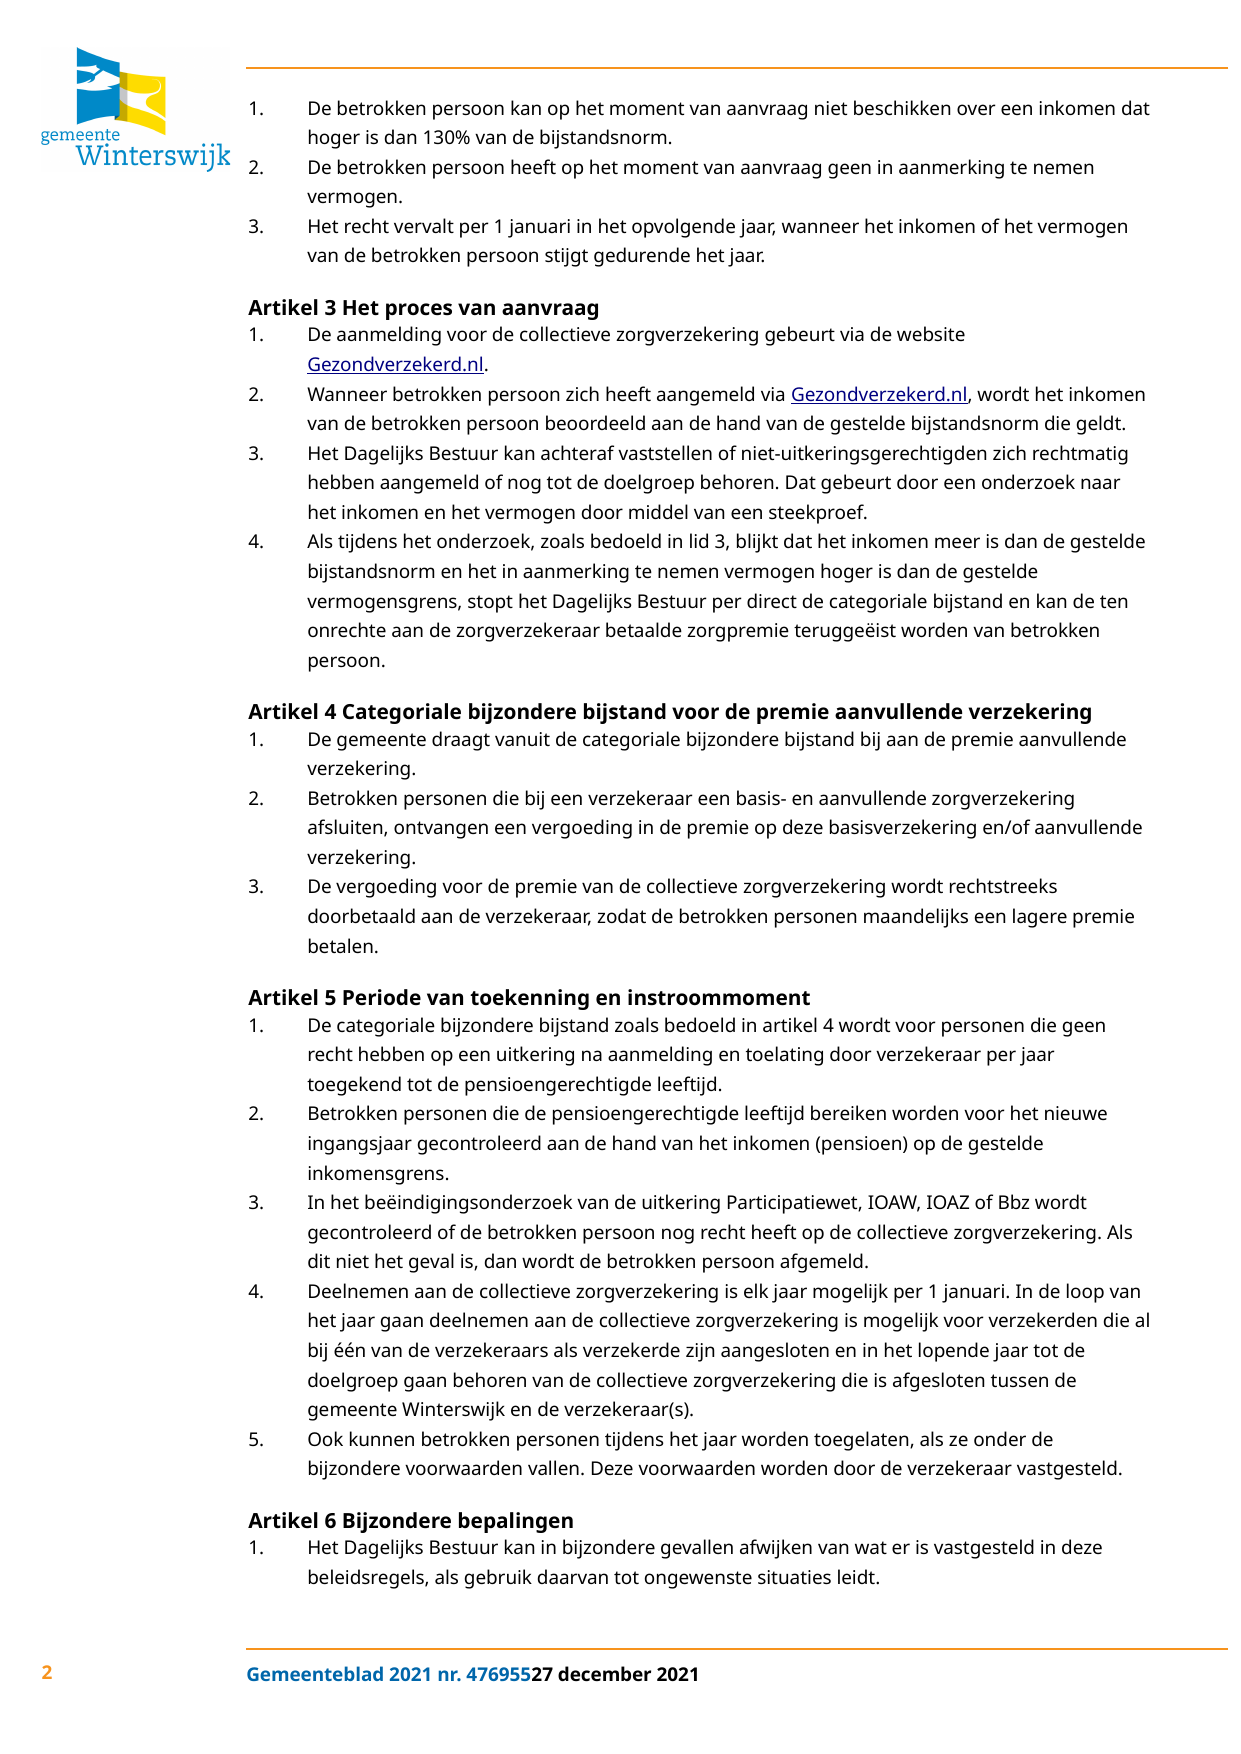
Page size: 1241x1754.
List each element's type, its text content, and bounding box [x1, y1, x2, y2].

list Ook kunnen betrokken personen tijdens het jaar worden toegelaten, als ze onder de bijzondere voorwaarden vallen. Deze voorwaarden worden door de verzekeraar vastgesteld. [248, 1426, 1152, 1481]
list Betrokken personen die bij een verzekeraar een basis- en aanvullende zorgverzekering afsluiten, ontvangen een vergoeding in de premie op deze basisverzekering en/of aanvullende verzekering. [248, 785, 1152, 870]
list Het Dagelijks Bestuur kan achteraf vaststellen of niet-uitkeringsgerechtigden zich rechtmatig hebben aangemeld of nog tot de doelgroep behoren. Dat gebeurt door een onderzoek naar het inkomen en het vermogen door middel van een steekproef. [248, 440, 1152, 525]
text Artikel 4 Categoriale bijzondere bijstand voor de premie aanvullende verzekering [248, 697, 1152, 726]
list In het beëindigingsonderzoek van de uitkering Participatiewet, IOAW, IOAZ of Bbz wordt gecontroleerd of de betrokken persoon nog recht heeft op de collectieve zorgverzekering. Als dit niet het geval is, dan wordt de betrokken persoon afgemeld. [248, 1189, 1152, 1274]
list Deelnemen aan de collectieve zorgverzekering is elk jaar mogelijk per 1 januari. In de loop van het jaar gaan deelnemen aan de collectieve zorgverzekering is mogelijk voor verzekerden die al bij één van de verzekeraars als verzekerde zijn aangesloten en in het lopende jaar tot de doelgroep gaan behoren van de collectieve zorgverzekering die is afgesloten tussen de gemeente Winterswijk en de verzekeraar(s). [248, 1278, 1152, 1422]
picture [41, 47, 231, 172]
text Artikel 6 Bijzondere bepalingen [248, 1506, 1152, 1534]
list Het Dagelijks Bestuur kan in bijzondere gevallen afwijken van wat er is vastgesteld in deze beleidsregels, als gebruik daarvan tot ongewenste situaties leidt. [248, 1534, 1152, 1590]
list De vergoeding voor de premie van de collectieve zorgverzekering wordt rechtstreeks doorbetaald aan de verzekeraar, zodat de betrokken personen maandelijks een lagere premie betalen. [248, 874, 1152, 959]
list Het recht vervalt per 1 januari in het opvolgende jaar, wanneer het inkomen of het vermogen van de betrokken persoon stijgt gedurende het jaar. [248, 213, 1152, 268]
list De betrokken persoon heeft op het moment van aanvraag geen in aanmerking te nemen vermogen. [248, 154, 1152, 209]
list De gemeente draagt vanuit de categoriale bijzondere bijstand bij aan de premie aanvullende verzekering. [248, 726, 1152, 781]
list Betrokken personen die de pensioengerechtigde leeftijd bereiken worden voor het nieuwe ingangsjaar gecontroleerd aan de hand van het inkomen (pensioen) op de gestelde inkomensgrens. [248, 1101, 1152, 1185]
picture [225, 153, 231, 162]
list De betrokken persoon kan op het moment van aanvraag niet beschikken over een inkomen dat hoger is dan 130% van de bijstandsnorm. [248, 95, 1152, 150]
text Artikel 3 Het proces van aanvraag [248, 293, 1152, 322]
list De categoriale bijzondere bijstand zoals bedoeld in artikel 4 wordt voor personen die geen recht hebben op een uitkering na aanmelding en toelating door verzekeraar per jaar toegekend tot de pensioengerechtigde leeftijd. [248, 1012, 1152, 1097]
list Als tijdens het onderzoek, zoals bedoeld in lid 3, blijkt dat het inkomen meer is dan de gestelde bijstandsnorm en het in aanmerking te nemen vermogen hoger is dan de gestelde vermogensgrens, stopt het Dagelijks Bestuur per direct de categoriale bijstand en kan de ten onrechte aan de zorgverzekeraar betaalde zorgpremie teruggeëist worden van betrokken persoon. [248, 529, 1152, 673]
list Wanneer betrokken persoon zich heeft aangemeld via Gezondverzekerd.nl, wordt het inkomen van de betrokken persoon beoordeeld aan de hand van de gestelde bijstandsnorm die geldt. [248, 381, 1152, 436]
text Artikel 5 Periode van toekenning en instroommoment [248, 983, 1152, 1012]
list De aanmelding voor de collectieve zorgverzekering gebeurt via de website Gezondverzekerd.nl. [248, 322, 1152, 377]
